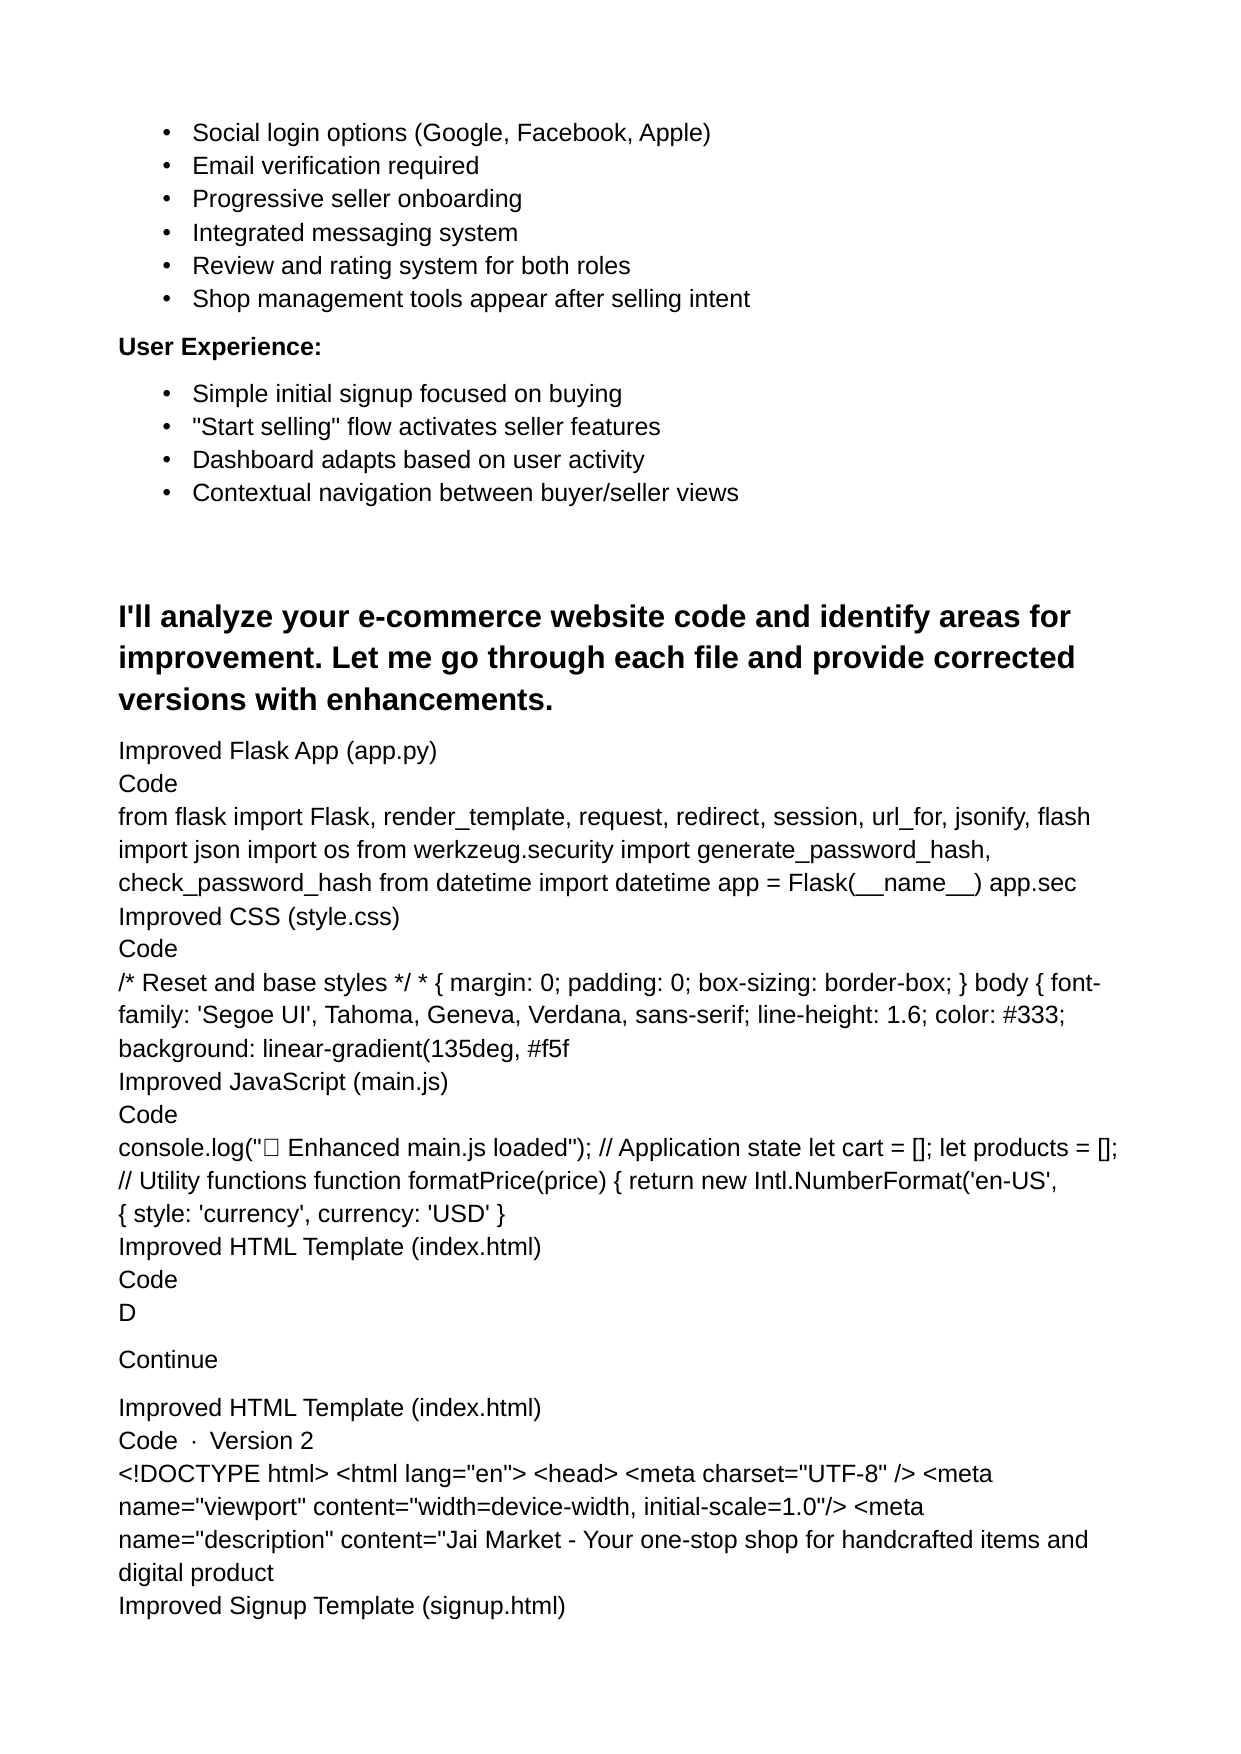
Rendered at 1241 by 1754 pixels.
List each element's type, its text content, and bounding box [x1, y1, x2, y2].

list "Start selling" flow activates seller features [162, 412, 1122, 441]
list Contextual navigation between buyer/seller views [162, 478, 1122, 507]
list Shop management tools appear after selling intent [162, 284, 1122, 313]
list Dashboard adapts based on user activity [162, 445, 1122, 474]
text Code [118, 769, 1122, 798]
text <!DOCTYPE html> <html lang="en"> <head> <meta charset="UTF-8" /> <meta name="viewport" content="width=device-width, initial-scale=1.0"/> <meta name="description" content="Jai Market - Your one-stop shop for handcrafted items and digital product [118, 1459, 1122, 1587]
text Improved Flask App (app.py) [118, 736, 1122, 765]
list Simple initial signup focused on buying [162, 379, 1122, 408]
text console.log("✅ Enhanced main.js loaded"); // Application state let cart = []; let products = []; // Utility functions function formatPrice(price) { return new Intl.NumberFormat('en-US', { style: 'currency', currency: 'USD' } [118, 1133, 1122, 1227]
text Code [118, 1099, 1122, 1128]
text Improved CSS (style.css) [118, 901, 1122, 930]
list Review and rating system for both roles [162, 251, 1122, 279]
text from flask import Flask, render_template, request, redirect, session, url_for, jsonify, flash import json import os from werkzeug.security import generate_password_hash, check_password_hash from datetime import datetime app = Flask(__name__) app.sec [118, 802, 1122, 897]
text Continue [118, 1345, 1122, 1374]
text I'll analyze your e-commerce website code and identify areas for improvement. Let me go through each file and provide corrected versions with enhancements. [118, 598, 1122, 716]
text Improved HTML Template (index.html) [118, 1393, 1122, 1422]
list Integrated messaging system [162, 217, 1122, 246]
text Code ∙ Version 2 [118, 1426, 1122, 1455]
text /* Reset and base styles */ * { margin: 0; padding: 0; box-sizing: border-box; } body { font-family: 'Segoe UI', Tahoma, Geneva, Verdana, sans-serif; line-height: 1.6; color: #333; background: linear-gradient(135deg, #f5f [118, 967, 1122, 1062]
list Email verification required [162, 151, 1122, 180]
text User Experience: [118, 331, 1122, 360]
list Social login options (Google, Facebook, Apple) [162, 118, 1122, 147]
text Code [118, 934, 1122, 963]
text Improved Signup Template (signup.html) [118, 1591, 1122, 1620]
text Improved HTML Template (index.html) [118, 1232, 1122, 1260]
list Progressive seller onboarding [162, 184, 1122, 213]
text D [118, 1298, 1122, 1326]
text Code [118, 1265, 1122, 1293]
text Improved JavaScript (main.js) [118, 1067, 1122, 1095]
